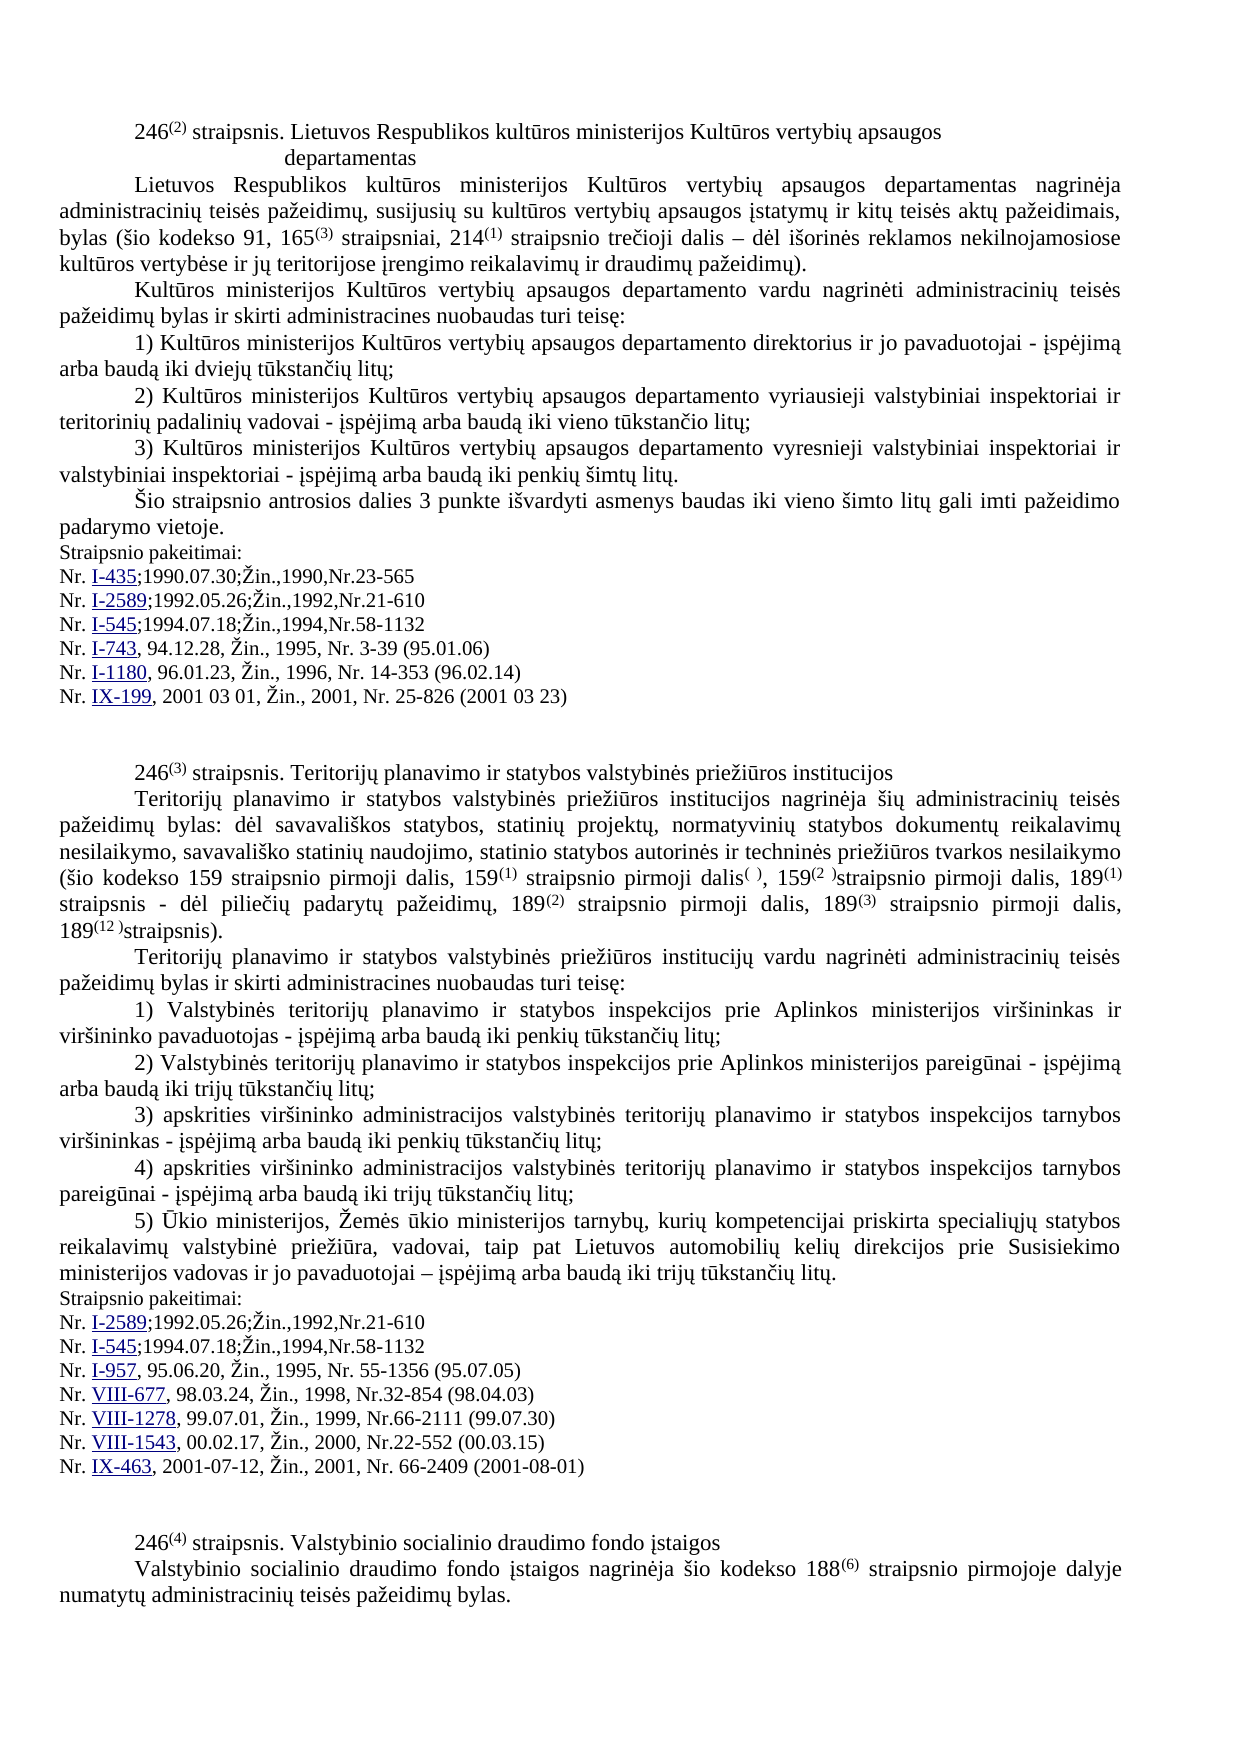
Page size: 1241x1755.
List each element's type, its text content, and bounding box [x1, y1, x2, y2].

text Teritorijų planavimo ir statybos valstybinės priežiūros institucijos nagrinėja šių administracinių teisės pažeidimų bylas: dėl savavališkos statybos, statinių projektų, normatyvinių statybos dokumentų reikalavimų nesilaikymo, savavališko statinių naudojimo, statinio statybos autorinės ir techninės priežiūros tvarkos nesilaikymo (šio kodekso 159 straipsnio pirmoji dalis, 159(1) straipsnio pirmoji dalis( ), 159(2 )straipsnio pirmoji dalis, 189(1) straipsnis - dėl piliečių padarytų pažeidimų, 189(2) straipsnio pirmoji dalis, 189(3) straipsnio pirmoji dalis, 189(12 )straipsnis). [59, 785, 1122, 943]
text Straipsnio pakeitimai: [59, 1286, 1122, 1310]
text Nr. I-1180, 96.01.23, Žin., 1996, Nr. 14-353 (96.02.14) [59, 660, 1122, 684]
text 246(4) straipsnis. Valstybinio socialinio draudimo fondo įstaigos [59, 1529, 1122, 1555]
text Šio straipsnio antrosios dalies 3 punkte išvardyti asmenys baudas iki vieno šimto litų gali imti pažeidimo padarymo vietoje. [59, 487, 1122, 540]
text Nr. I-2589;1992.05.26;Žin.,1992,Nr.21-610 [59, 1310, 1122, 1334]
text 1) Kultūros ministerijos Kultūros vertybių apsaugos departamento direktorius ir jo pavaduotojai - įspėjimą arba baudą iki dviejų tūkstančių litų; [59, 329, 1122, 382]
text 4) apskrities viršininko administracijos valstybinės teritorijų planavimo ir statybos inspekcijos tarnybos pareigūnai - įspėjimą arba baudą iki trijų tūkstančių litų; [59, 1154, 1122, 1207]
text Nr. IX-199, 2001 03 01, Žin., 2001, Nr. 25-826 (2001 03 23) [59, 684, 1122, 708]
text Nr. I-545;1994.07.18;Žin.,1994,Nr.58-1132 [59, 1334, 1122, 1358]
text Nr. I-435;1990.07.30;Žin.,1990,Nr.23-565 [59, 564, 1122, 588]
text 3) apskrities viršininko administracijos valstybinės teritorijų planavimo ir statybos inspekcijos tarnybos viršininkas - įspėjimą arba baudą iki penkių tūkstančių litų; [59, 1101, 1122, 1154]
text 246(2) straipsnis. Lietuvos Respublikos kultūros ministerijos Kultūros vertybių apsaugos [59, 118, 1122, 144]
text Valstybinio socialinio draudimo fondo įstaigos nagrinėja šio kodekso 188(6) straipsnio pirmojoje dalyje numatytų administracinių teisės pažeidimų bylas. [59, 1555, 1122, 1608]
text departamentas [209, 144, 1122, 171]
text Nr. I-545;1994.07.18;Žin.,1994,Nr.58-1132 [59, 612, 1122, 636]
text 3) Kultūros ministerijos Kultūros vertybių apsaugos departamento vyresnieji valstybiniai inspektoriai ir valstybiniai inspektoriai - įspėjimą arba baudą iki penkių šimtų litų. [59, 434, 1122, 487]
text Kultūros ministerijos Kultūros vertybių apsaugos departamento vardu nagrinėti administracinių teisės pažeidimų bylas ir skirti administracines nuobaudas turi teisę: [59, 276, 1122, 329]
text Straipsnio pakeitimai: [59, 540, 1122, 564]
text 2) Valstybinės teritorijų planavimo ir statybos inspekcijos prie Aplinkos ministerijos pareigūnai - įspėjimą arba baudą iki trijų tūkstančių litų; [59, 1048, 1122, 1101]
text Nr. VIII-1543, 00.02.17, Žin., 2000, Nr.22-552 (00.03.15) [59, 1430, 1122, 1454]
text 2) Kultūros ministerijos Kultūros vertybių apsaugos departamento vyriausieji valstybiniai inspektoriai ir teritorinių padalinių vadovai - įspėjimą arba baudą iki vieno tūkstančio litų; [59, 382, 1122, 434]
text 246(3) straipsnis. Teritorijų planavimo ir statybos valstybinės priežiūros institucijos [134, 759, 1122, 785]
text Lietuvos Respublikos kultūros ministerijos Kultūros vertybių apsaugos departamentas nagrinėja administracinių teisės pažeidimų, susijusių su kultūros vertybių apsaugos įstatymų ir kitų teisės aktų pažeidimais, bylas (šio kodekso 91, 165(3) straipsniai, 214(1) straipsnio trečioji dalis – dėl išorinės reklamos nekilnojamosiose kultūros vertybėse ir jų teritorijose įrengimo reikalavimų ir draudimų pažeidimų). [59, 171, 1122, 276]
text Nr. I-2589;1992.05.26;Žin.,1992,Nr.21-610 [59, 588, 1122, 612]
text Nr. VIII-1278, 99.07.01, Žin., 1999, Nr.66-2111 (99.07.30) [59, 1406, 1122, 1430]
text Nr. I-743, 94.12.28, Žin., 1995, Nr. 3-39 (95.01.06) [59, 636, 1122, 660]
text 1) Valstybinės teritorijų planavimo ir statybos inspekcijos prie Aplinkos ministerijos viršininkas ir viršininko pavaduotojas - įspėjimą arba baudą iki penkių tūkstančių litų; [59, 996, 1122, 1048]
text Nr. VIII-677, 98.03.24, Žin., 1998, Nr.32-854 (98.04.03) [59, 1382, 1122, 1406]
text Nr. I-957, 95.06.20, Žin., 1995, Nr. 55-1356 (95.07.05) [59, 1358, 1122, 1382]
text Teritorijų planavimo ir statybos valstybinės priežiūros institucijų vardu nagrinėti administracinių teisės pažeidimų bylas ir skirti administracines nuobaudas turi teisę: [59, 943, 1122, 996]
text 5) Ūkio ministerijos, Žemės ūkio ministerijos tarnybų, kurių kompetencijai priskirta specialiųjų statybos reikalavimų valstybinė priežiūra, vadovai, taip pat Lietuvos automobilių kelių direkcijos prie Susisiekimo ministerijos vadovas ir jo pavaduotojai – įspėjimą arba baudą iki trijų tūkstančių litų. [59, 1207, 1122, 1286]
text Nr. IX-463, 2001-07-12, Žin., 2001, Nr. 66-2409 (2001-08-01) [59, 1454, 1122, 1478]
